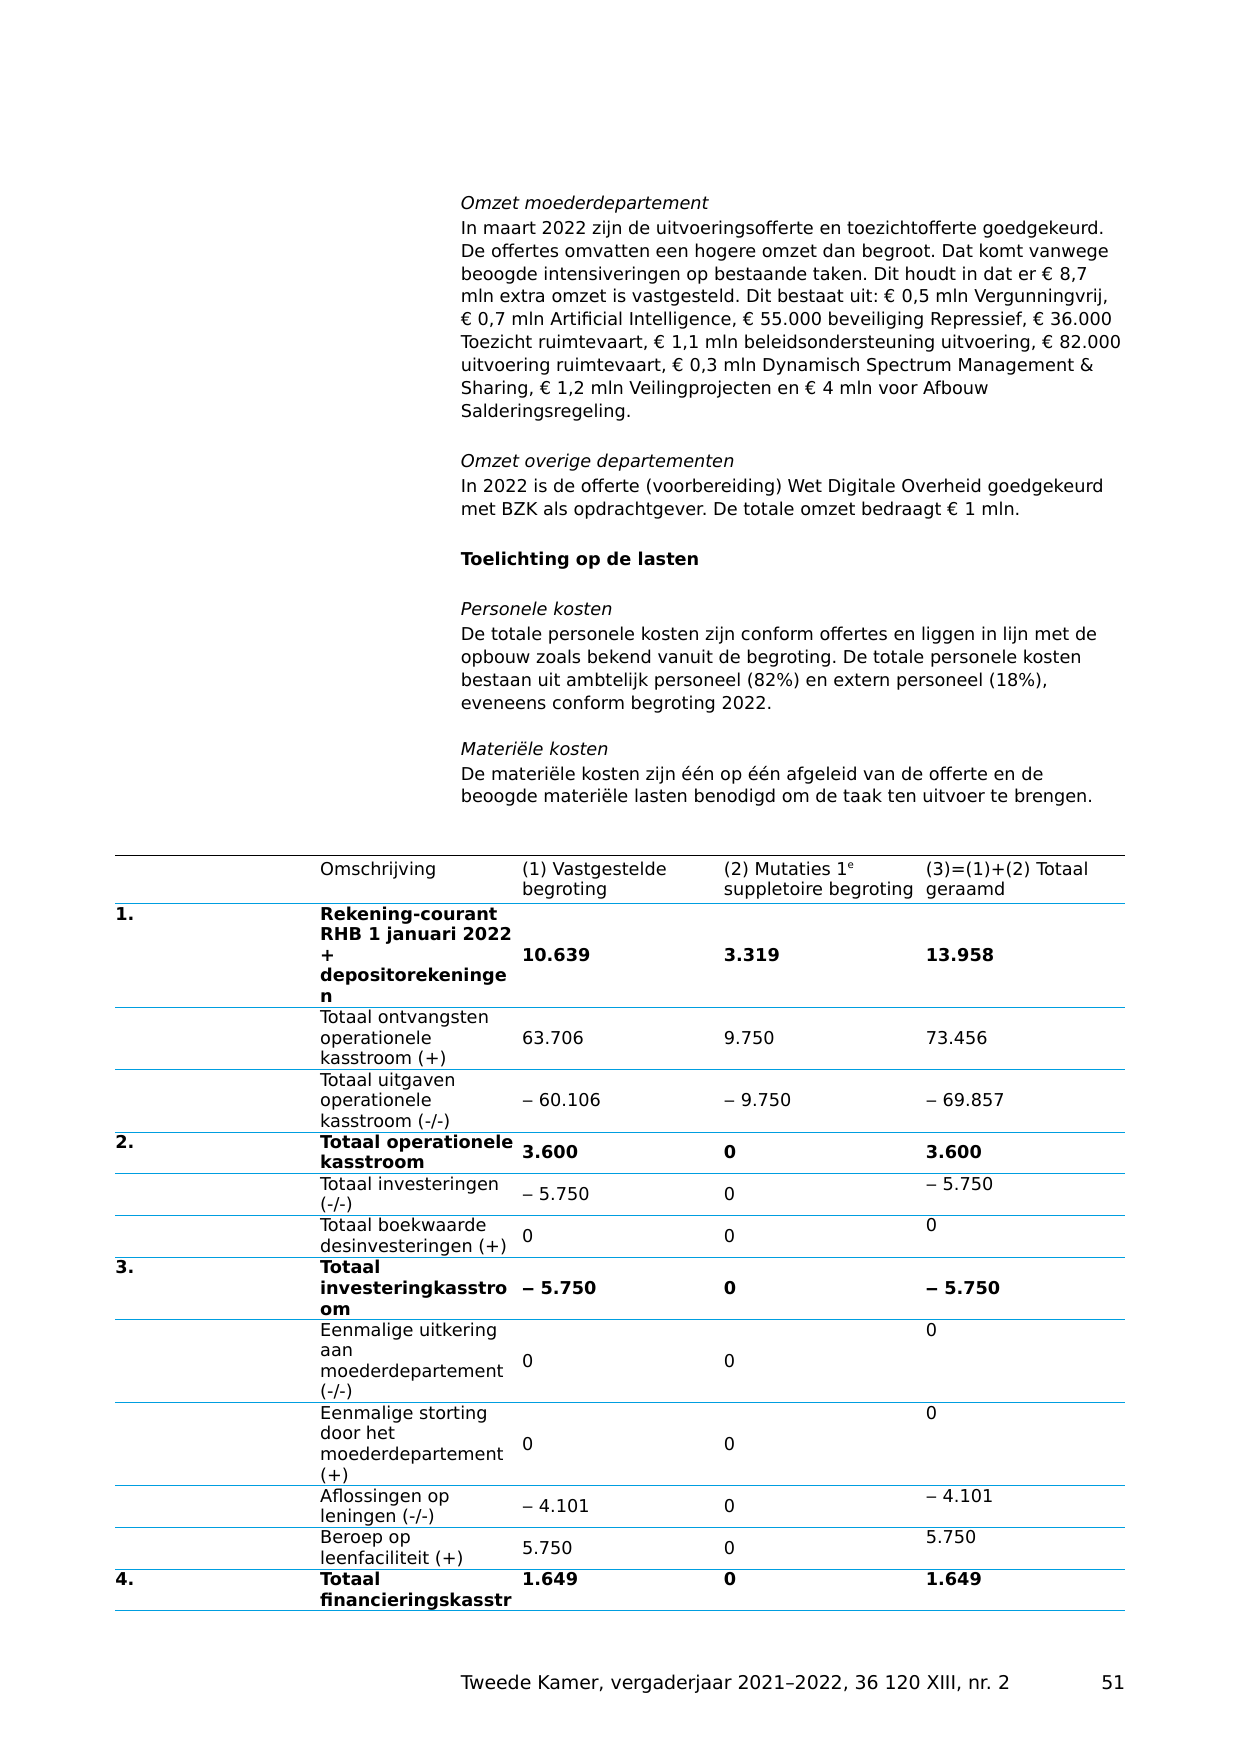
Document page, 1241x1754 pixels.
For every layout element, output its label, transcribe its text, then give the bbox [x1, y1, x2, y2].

table_cell 1.649 [519, 1570, 721, 1610]
table_cell ‒ 5.750 [923, 1174, 1125, 1215]
text De totale personele kosten zijn conform offertes en liggen in lijn met de opbouw zoals bekend vanuit de begroting. De totale personele kosten bestaan uit ambtelijk personeel (82%) en extern personeel (18%), eveneens conform begroting 2022. [461, 622, 1125, 714]
table_cell 3.600 [923, 1133, 1125, 1173]
table_cell 3. [115, 1258, 317, 1319]
table_cell 0 [519, 1403, 721, 1485]
table_cell 0 [721, 1403, 923, 1485]
table_cell 0 [721, 1320, 923, 1402]
table_cell (1) Vastgestelde begroting [519, 856, 721, 903]
table_cell [115, 1528, 317, 1569]
table_cell ‒ 9.750 [721, 1070, 923, 1131]
table_cell Totaal financieringskasstr [317, 1570, 519, 1610]
table_cell Rekening-courant RHB 1 januari 2022 + depositorekeningen [317, 904, 519, 1007]
table_cell 0 [519, 1216, 721, 1257]
table_cell Totaal investeringen (-/-) [317, 1174, 519, 1215]
table_cell ‒ 69.857 [923, 1070, 1125, 1131]
table_cell 0 [923, 1320, 1125, 1402]
table_cell 4. [115, 1570, 317, 1610]
table_header Tabel 29 Kasstroomoverzicht (bedragen x € 1.000) [115, 830, 1125, 855]
table_cell Totaal uitgaven operationele kasstroom (-/-) [317, 1070, 519, 1131]
table_cell ‒ 5.750 [519, 1258, 721, 1319]
table_cell 0 [721, 1528, 923, 1569]
table_cell Eenmalige uitkering aan moederdepartement (-/-) [317, 1320, 519, 1402]
table_cell Beroep op leenfaciliteit (+) [317, 1528, 519, 1569]
text De materiële kosten zijn één op één afgeleid van de offerte en de beoogde materiële lasten benodigd om de taak ten uitvoer te brengen. [461, 762, 1125, 807]
text In 2022 is de offerte (voorbereiding) Wet Digitale Overheid goedgekeurd met BZK als opdrachtgever. De totale omzet bedraagt € 1 mln. [461, 474, 1125, 520]
table_cell 73.456 [923, 1008, 1125, 1069]
table_cell Totaal investeringkasstroom [317, 1258, 519, 1319]
table_cell 9.750 [721, 1008, 923, 1069]
table_cell 3.600 [519, 1133, 721, 1173]
table_cell 63.706 [519, 1008, 721, 1069]
table_cell 0 [721, 1174, 923, 1215]
text In maart 2022 zijn de uitvoeringsofferte en toezichtofferte goedgekeurd. De offertes omvatten een hogere omzet dan begroot. Dat komt vanwege beoogde intensiveringen op bestaande taken. Dit houdt in dat er € 8,7 mln extra omzet is vastgesteld. Dit bestaat uit: € 0,5 mln Vergunningvrij, € 0,7 mln Artificial Intelligence, € 55.000 beveiliging Repressief, € 36.000 Toezicht ruimtevaart, € 1,1 mln beleidsondersteuning uitvoering, € 82.000 uitvoering ruimtevaart, € 0,3 mln Dynamisch Spectrum Management & Sharing, € 1,2 mln Veilingprojecten en € 4 mln voor Afbouw Salderingsregeling. [461, 216, 1125, 422]
table_cell 5.750 [923, 1528, 1125, 1569]
table_cell (3)=(1)+(2) Totaal geraamd [923, 856, 1125, 903]
table_cell [115, 1216, 317, 1257]
table_cell 1. [115, 904, 317, 1007]
table_cell 1.649 [923, 1570, 1125, 1610]
table_cell Omschrijving [317, 856, 519, 903]
table_cell 2. [115, 1133, 317, 1173]
table_cell 5.750 [519, 1528, 721, 1569]
text Materiële kosten [461, 737, 1125, 759]
table_cell 0 [923, 1403, 1125, 1485]
table_cell [115, 856, 317, 903]
table_cell [115, 1320, 317, 1402]
table_cell Totaal ontvangsten operationele kasstroom (+) [317, 1008, 519, 1069]
table_cell ‒ 5.750 [923, 1258, 1125, 1319]
table_cell (2) Mutaties 1e suppletoire begroting [721, 856, 923, 903]
table_cell Aflossingen op leningen (-/-) [317, 1486, 519, 1527]
text Omzet moederdepartement [461, 191, 1125, 214]
table_cell [115, 1008, 317, 1069]
table_cell 0 [923, 1216, 1125, 1257]
table_cell 0 [721, 1570, 923, 1610]
text Personele kosten [461, 597, 1125, 620]
table_cell 0 [721, 1258, 923, 1319]
table_cell Eenmalige storting door het moederdepartement (+) [317, 1403, 519, 1485]
table_cell [115, 1070, 317, 1131]
table_cell [115, 1174, 317, 1215]
table_cell 0 [721, 1216, 923, 1257]
table_cell Totaal operationele kasstroom [317, 1133, 519, 1173]
table_cell 0 [721, 1486, 923, 1527]
table_cell [115, 1403, 317, 1485]
table_cell [115, 1486, 317, 1527]
table_cell 13.958 [923, 904, 1125, 1007]
text Omzet overige departementen [461, 449, 1125, 472]
table_cell 0 [519, 1320, 721, 1402]
text Toelichting op de lasten [461, 547, 1125, 570]
table_cell 3.319 [721, 904, 923, 1007]
table_cell 0 [721, 1133, 923, 1173]
table_cell Totaal boekwaarde desinvesteringen (+) [317, 1216, 519, 1257]
table_cell ‒ 5.750 [519, 1174, 721, 1215]
table_cell ‒ 4.101 [519, 1486, 721, 1527]
table_cell ‒ 60.106 [519, 1070, 721, 1131]
table_cell ‒ 4.101 [923, 1486, 1125, 1527]
table_cell 10.639 [519, 904, 721, 1007]
